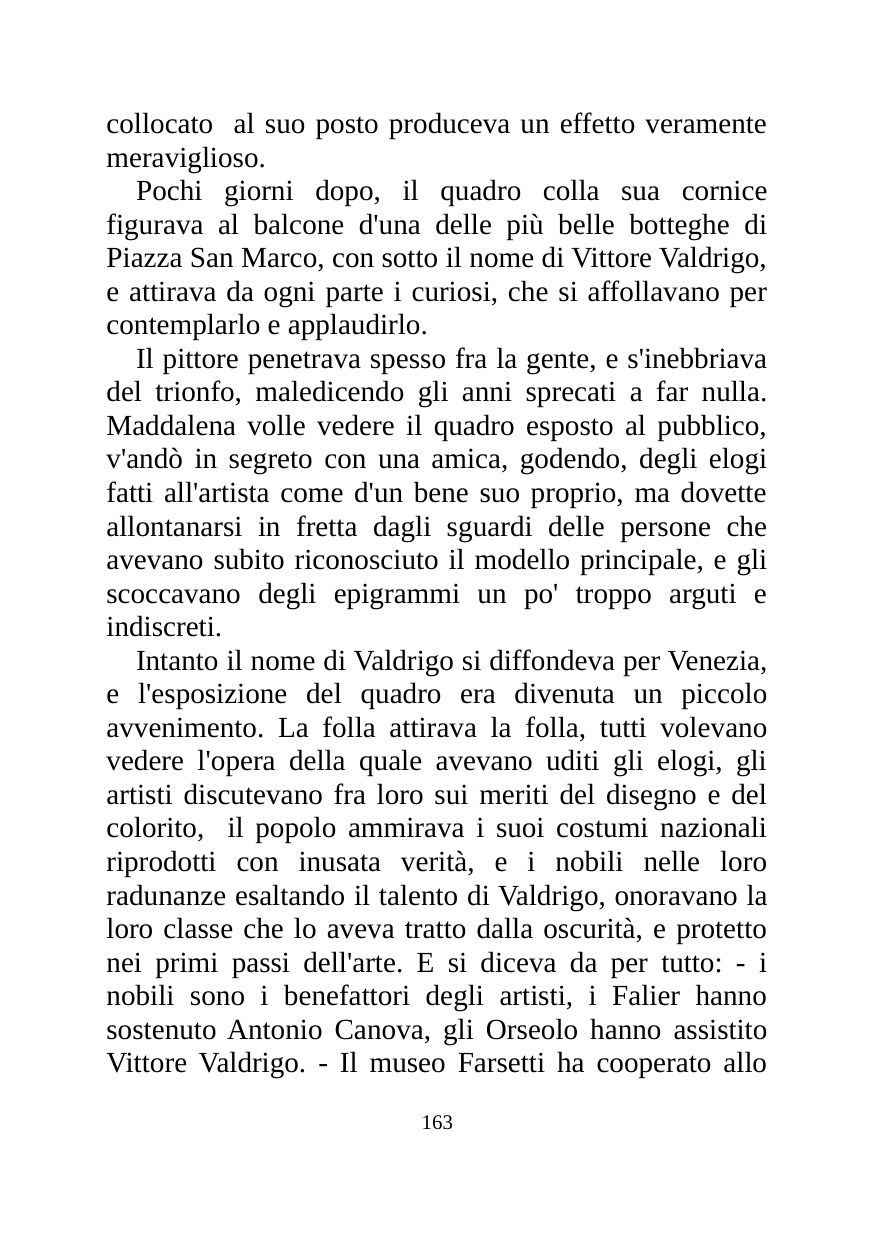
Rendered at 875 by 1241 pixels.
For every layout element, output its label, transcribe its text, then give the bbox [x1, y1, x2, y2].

text Intanto il nome di Valdrigo si diffondeva per Venezia, e l'esposizione del quadro era divenuta un piccolo avvenimento. La folla attirava la folla, tutti volevano vedere l'opera della quale avevano uditi gli elogi, gli artisti discutevano fra loro sui meriti del disegno e del colorito, il popolo ammirava i suoi costumi nazionali riprodotti con inusata verità, e i nobili nelle loro radunanze esaltando il talento di Valdrigo, onoravano la loro classe che lo aveva tratto dalla oscurità, e protetto nei primi passi dell'arte. E si diceva da per tutto: - i nobili sono i benefattori degli artisti, i Falier hanno sostenuto Antonio Canova, gli Orseolo hanno assistito Vittore Valdrigo. - Il museo Farsetti ha cooperato allo [106, 643, 768, 1079]
text Il pittore penetrava spesso fra la gente, e s'inebbriava del trionfo, maledicendo gli anni sprecati a far nulla. Maddalena volle vedere il quadro esposto al pubblico, v'andò in segreto con una amica, godendo, degli elogi fatti all'artista come d'un bene suo proprio, ma dovette allontanarsi in fretta dagli sguardi delle persone che avevano subito riconosciuto il modello principale, e gli scoccavano degli epigrammi un po' troppo arguti e indiscreti. [106, 341, 768, 643]
text collocato al suo posto produceva un effetto veramente meraviglioso. [106, 106, 768, 173]
text Pochi giorni dopo, il quadro colla sua cornice figurava al balcone d'una delle più belle botteghe di Piazza San Marco, con sotto il nome di Vittore Valdrigo, e attirava da ogni parte i curiosi, che si affollavano per contemplarlo e applaudirlo. [106, 173, 768, 341]
